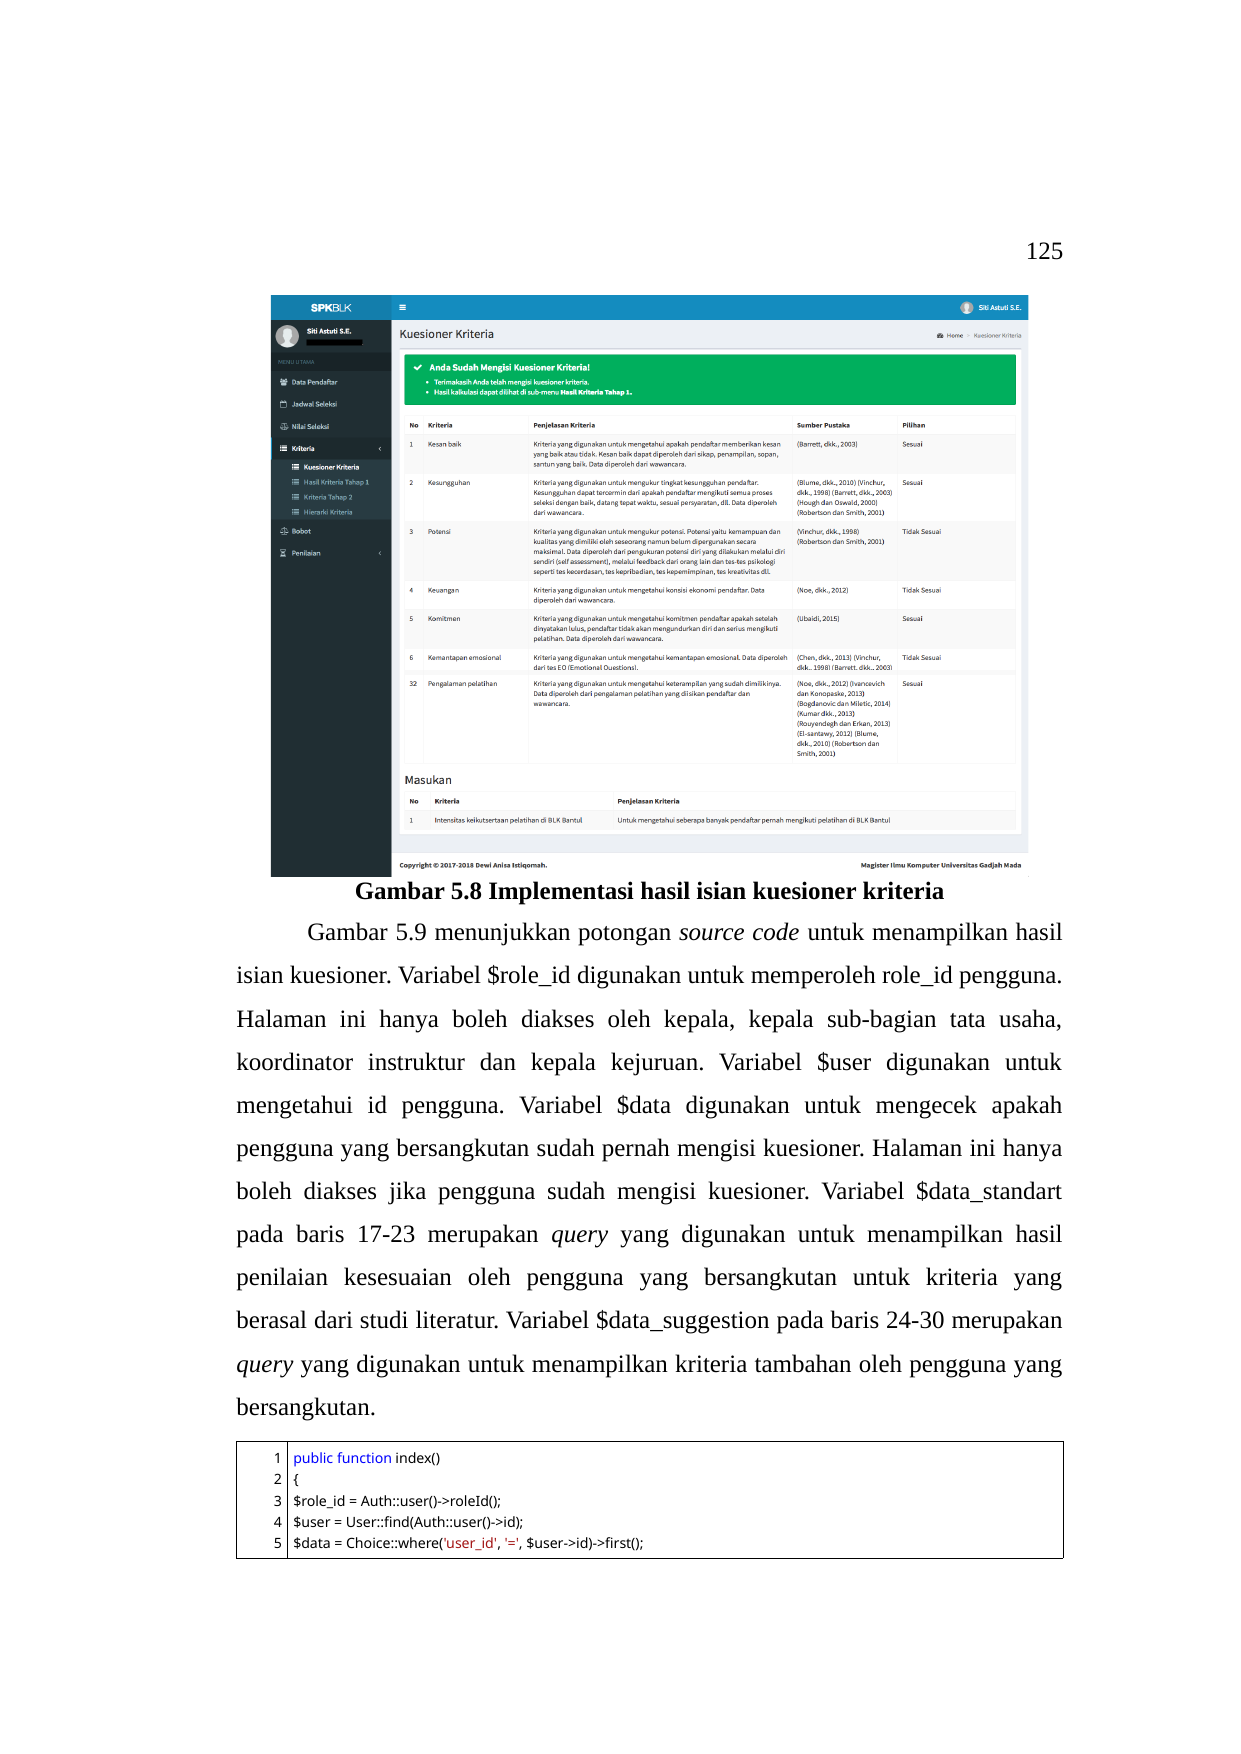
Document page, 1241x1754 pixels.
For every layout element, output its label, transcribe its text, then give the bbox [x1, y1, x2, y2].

table_header 1 2 3 4 5 [237, 1442, 287, 1558]
picture [270, 295, 1029, 877]
table_header public function index() { $role_id = Auth::user()->roleId(); $user = User::find(Auth::user()->id); $data = Choice::where('user_id', '=', $user->id)->first(); [288, 1442, 1063, 1558]
text Gambar 5.9 menunjukkan potongan source code untuk menampilkan hasil isian kuesioner. Variabel $role_id digunakan untuk memperoleh role_id pengguna. Halaman ini hanya boleh diakses oleh kepala, kepala sub-bagian tata usaha, koordinator instruktur dan kepala kejuruan. Variabel $user digunakan untuk mengetahui id pengguna. Variabel $data digunakan untuk mengecek apakah pengguna yang bersangkutan sudah pernah mengisi kuesioner. Halaman ini hanya boleh diakses jika pengguna sudah mengisi kuesioner. Variabel $data_standart pada baris 17-23 merupakan query yang digunakan untuk menampilkan hasil penilaian kesesuaian oleh pengguna yang bersangkutan untuk kriteria yang berasal dari studi literatur. Variabel $data_suggestion pada baris 24-30 merupakan query yang digunakan untuk menampilkan kriteria tambahan oleh pengguna yang bersangkutan. [236, 917, 1063, 1421]
text Gambar 5.8 Implementasi hasil isian kuesioner kriteria [236, 873, 1063, 905]
